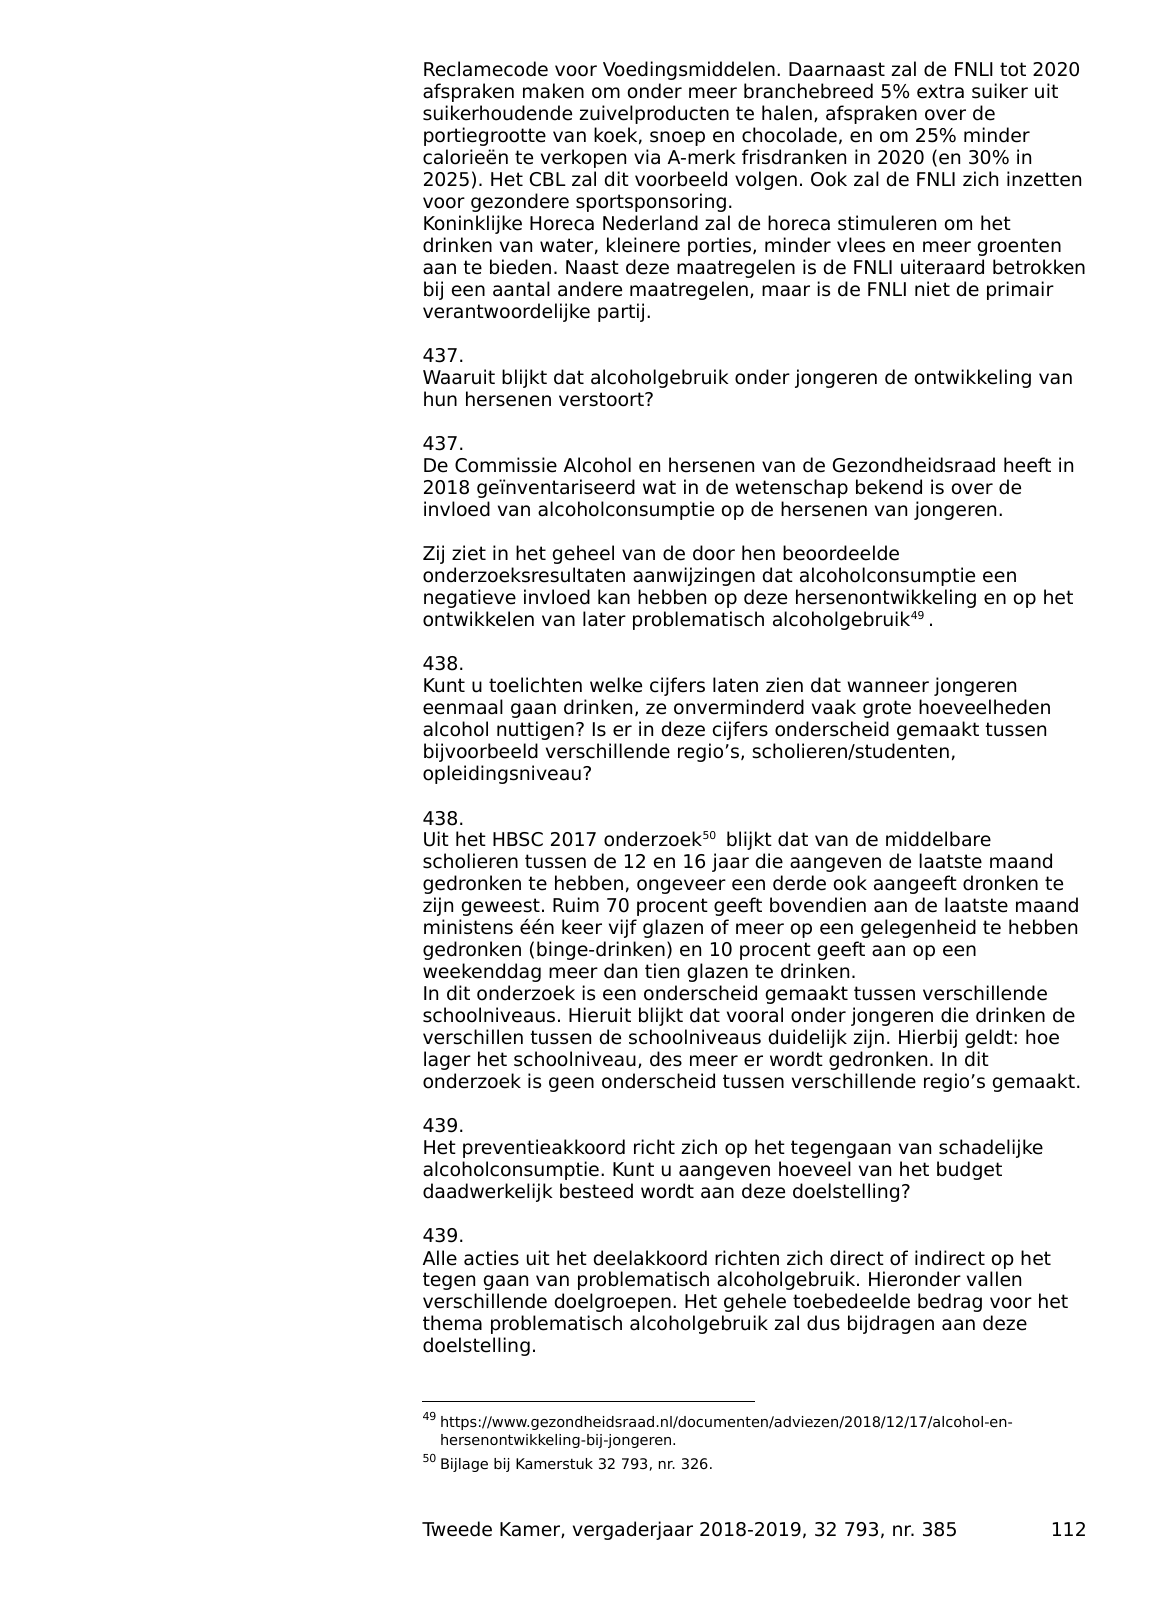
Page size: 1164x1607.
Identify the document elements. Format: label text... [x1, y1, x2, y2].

text 438. [422, 653, 1087, 675]
text Koninklijke Horeca Nederland zal de horeca stimuleren om het drinken van water, kleinere porties, minder vlees en meer groenten aan te bieden. Naast deze maatregelen is de FNLI uiteraard betrokken bij een aantal andere maatregelen, maar is de FNLI niet de primair verantwoordelijke partij. [422, 213, 1087, 323]
text Uit het HBSC 2017 onderzoek blijkt dat van de middelbare scholieren tussen de 12 en 16 jaar die aangeven de laatste maand gedronken te hebben, ongeveer een derde ook aangeeft dronken te zijn geweest. Ruim 70 procent geeft bovendien aan de laatste maand ministens één keer vijf glazen of meer op een gelegenheid te hebben gedronken (binge-drinken) en 10 procent geeft aan op een weekenddag meer dan tien glazen te drinken. [422, 829, 1087, 983]
text Kunt u toelichten welke cijfers laten zien dat wanneer jongeren eenmaal gaan drinken, ze onverminderd vaak grote hoeveelheden alcohol nuttigen? Is er in deze cijfers onderscheid gemaakt tussen bijvoorbeeld verschillende regio’s, scholieren/studenten, opleidingsniveau? [422, 675, 1087, 785]
text 439. [422, 1115, 1087, 1137]
text https://www.gezondheidsraad.nl/documenten/adviezen/2018/12/17/alcohol-en-hersenontwikkeling-bij-jongeren. [422, 1410, 1087, 1449]
text Waaruit blijkt dat alcoholgebruik onder jongeren de ontwikkeling van hun hersenen verstoort? [422, 367, 1087, 411]
text 437. [422, 345, 1087, 367]
text 438. [422, 807, 1087, 829]
text 439. [422, 1225, 1087, 1247]
text De Commissie Alcohol en hersenen van de Gezondheidsraad heeft in 2018 geïnventariseerd wat in de wetenschap bekend is over de invloed van alcoholconsumptie op de hersenen van jongeren. [422, 455, 1087, 521]
text Het preventieakkoord richt zich op het tegengaan van schadelijke alcoholconsumptie. Kunt u aangeven hoeveel van het budget daadwerkelijk besteed wordt aan deze doelstelling? [422, 1137, 1087, 1203]
text 437. [422, 433, 1087, 455]
text Bijlage bij Kamerstuk 32 793, nr. 326. [422, 1452, 1087, 1474]
text Zij ziet in het geheel van de door hen beoordeelde onderzoeksresultaten aanwijzingen dat alcoholconsumptie een negatieve invloed kan hebben op deze hersenontwikkeling en op het ontwikkelen van later problematisch alcoholgebruik. [422, 543, 1087, 631]
text In dit onderzoek is een onderscheid gemaakt tussen verschillende schoolniveaus. Hieruit blijkt dat vooral onder jongeren die drinken de verschillen tussen de schoolniveaus duidelijk zijn. Hierbij geldt: hoe lager het schoolniveau, des meer er wordt gedronken. In dit onderzoek is geen onderscheid tussen verschillende regio’s gemaakt. [422, 983, 1087, 1093]
text Reclamecode voor Voedingsmiddelen. Daarnaast zal de FNLI tot 2020 afspraken maken om onder meer branchebreed 5% extra suiker uit suikerhoudende zuivelproducten te halen, afspraken over de portiegrootte van koek, snoep en chocolade, en om 25% minder calorieën te verkopen via A-merk frisdranken in 2020 (en 30% in 2025). Het CBL zal dit voorbeeld volgen. Ook zal de FNLI zich inzetten voor gezondere sportsponsoring. [422, 59, 1087, 213]
text Alle acties uit het deelakkoord richten zich direct of indirect op het tegen gaan van problematisch alcoholgebruik. Hieronder vallen verschillende doelgroepen. Het gehele toebedeelde bedrag voor het thema problematisch alcoholgebruik zal dus bijdragen aan deze doelstelling. [422, 1247, 1087, 1357]
